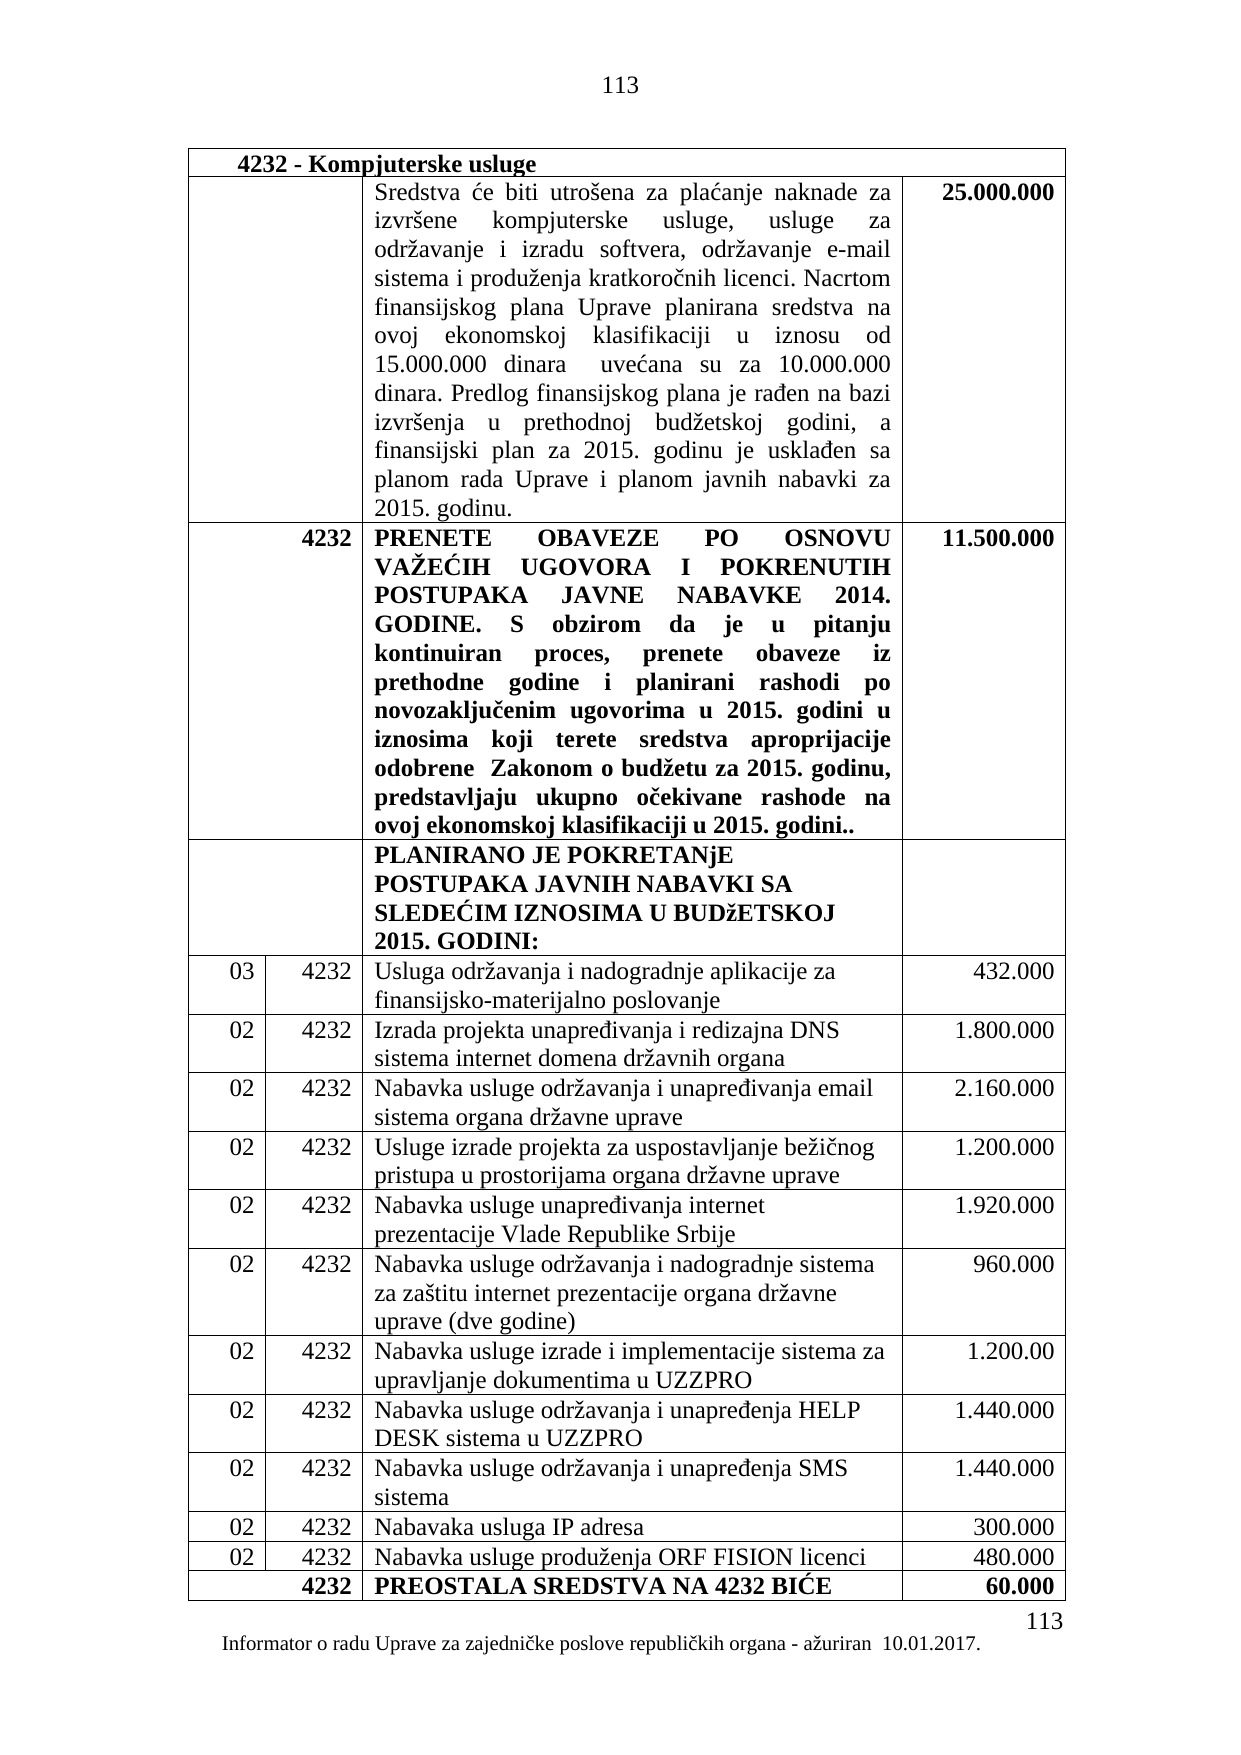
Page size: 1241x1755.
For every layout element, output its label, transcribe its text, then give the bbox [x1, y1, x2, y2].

table_cell Izrada projekta unapređivanja i redizajna DNS sistema internet domena državnih organa [363, 1015, 902, 1072]
table_cell 4232 [266, 1073, 362, 1131]
table_cell Nabavka usluge unapređivanja internet prezentacije Vlade Republike Srbije [363, 1190, 902, 1248]
table_cell PREOSTALA SREDSTVA NA 4232 BIĆE [363, 1571, 902, 1600]
table_cell 4232 [266, 956, 362, 1014]
table_cell 02 [189, 1073, 265, 1131]
table_cell 02 [189, 1132, 265, 1189]
table_cell 02 [189, 1453, 265, 1511]
table_cell 02 [189, 1015, 265, 1072]
table_cell 4232 [189, 1571, 362, 1600]
table_cell 4232 [189, 523, 362, 839]
table_cell Usluga održavanja i nadogradnje aplikacije za finansijsko-materijalno poslovanje [363, 956, 902, 1014]
table_cell [903, 840, 1065, 955]
table_cell Nabavka usluge održavanja i nadogradnje sistema za zaštitu internet prezentacije organa državne uprave (dve godine) [363, 1249, 902, 1335]
table_cell 02 [189, 1336, 265, 1394]
table_cell 02 [189, 1190, 265, 1248]
table_cell 4232 [266, 1395, 362, 1452]
table_cell 02 [189, 1542, 265, 1570]
table_cell 4232 [266, 1190, 362, 1248]
table_cell PLANIRANO JE POKRETANјE POSTUPAKA JAVNIH NABAVKI SA SLEDEĆIM IZNOSIMA U BUDžETSKOJ 2015. GODINI: [363, 840, 902, 955]
table_cell 4232 [266, 1542, 362, 1570]
table_cell 4232 [266, 1249, 362, 1335]
table_cell Nabavka usluge izrade i implementacije sistema za upravlјanje dokumentima u UZZPRO [363, 1336, 902, 1394]
table_cell Nabavka usluge održavanja i unapređivanja email sistema organa državne uprave [363, 1073, 902, 1131]
table_cell PRENETE OBAVEZE PO OSNOVU VAŽEĆIH UGOVORA I POKRENUTIH POSTUPAKA JAVNE NABAVKE 2014. GODINE. S obzirom da je u pitanju kontinuiran proces, prenete obaveze iz prethodne godine i planirani rashodi po novozaklјučenim ugovorima u 2015. godini u iznosima koji terete sredstva aproprijacije odobrene Zakonom o budžetu za 2015. godinu, predstavlјaju ukupno očekivane rashode na ovoj ekonomskoj klasifikaciji u 2015. godini.. [363, 523, 902, 839]
table_cell 4232 [266, 1015, 362, 1072]
table_cell 02 [189, 1512, 265, 1541]
table_cell 2.160.000 [903, 1073, 1065, 1131]
table_cell 1.200.00 [903, 1336, 1065, 1394]
table_cell [189, 840, 362, 955]
table_cell Nabavka usluge održavanja i unapređenja HELP DESK sistema u UZZPRO [363, 1395, 902, 1452]
table_cell Sredstva će biti utrošena za plaćanje naknade za izvršene kompjuterske usluge, usluge za održavanje i izradu softvera, održavanje e-mail sistema i produženja kratkoročnih licenci. Nacrtom finansijskog plana Uprave planirana sredstva na ovoj ekonomskoj klasifikaciji u iznosu od 15.000.000 dinara uvećana su za 10.000.000 dinara. Predlog finansijskog plana je rađen na bazi izvršenja u prethodnoj budžetskoj godini, a finansijski plan za 2015. godinu je usklađen sa planom rada Uprave i planom javnih nabavki za 2015. godinu. [363, 177, 902, 522]
table_cell 02 [189, 1395, 265, 1452]
table_cell Usluge izrade projekta za uspostavlјanje bežičnog pristupa u prostorijama organa državne uprave [363, 1132, 902, 1189]
table_cell Nabavaka usluga IP adresa [363, 1512, 902, 1541]
table_cell 480.000 [903, 1542, 1065, 1570]
table_cell 4232 [266, 1453, 362, 1511]
table_cell 1.200.000 [903, 1132, 1065, 1189]
table_cell 4232 [266, 1512, 362, 1541]
table_cell Nabavka usluge održavanja i unapređenja SMS sistema [363, 1453, 902, 1511]
table_cell 02 [189, 1249, 265, 1335]
table_cell 11.500.000 [903, 523, 1065, 839]
table_cell 1.920.000 [903, 1190, 1065, 1248]
table_cell 1.440.000 [903, 1453, 1065, 1511]
table_cell 960.000 [903, 1249, 1065, 1335]
table_cell Nabavka usluge produženja ORF FISION licenci [363, 1542, 902, 1570]
table_cell 300.000 [903, 1512, 1065, 1541]
table_cell 60.000 [903, 1571, 1065, 1600]
table_cell 4232 [266, 1132, 362, 1189]
table_cell 4232 - Kompjuterske usluge [189, 149, 1065, 176]
table_cell 432.000 [903, 956, 1065, 1014]
table_cell 4232 [266, 1336, 362, 1394]
table_cell [189, 177, 362, 522]
table_cell 25.000.000 [903, 177, 1065, 522]
table_cell 03 [189, 956, 265, 1014]
table_cell 1.800.000 [903, 1015, 1065, 1072]
table_cell 1.440.000 [903, 1395, 1065, 1452]
